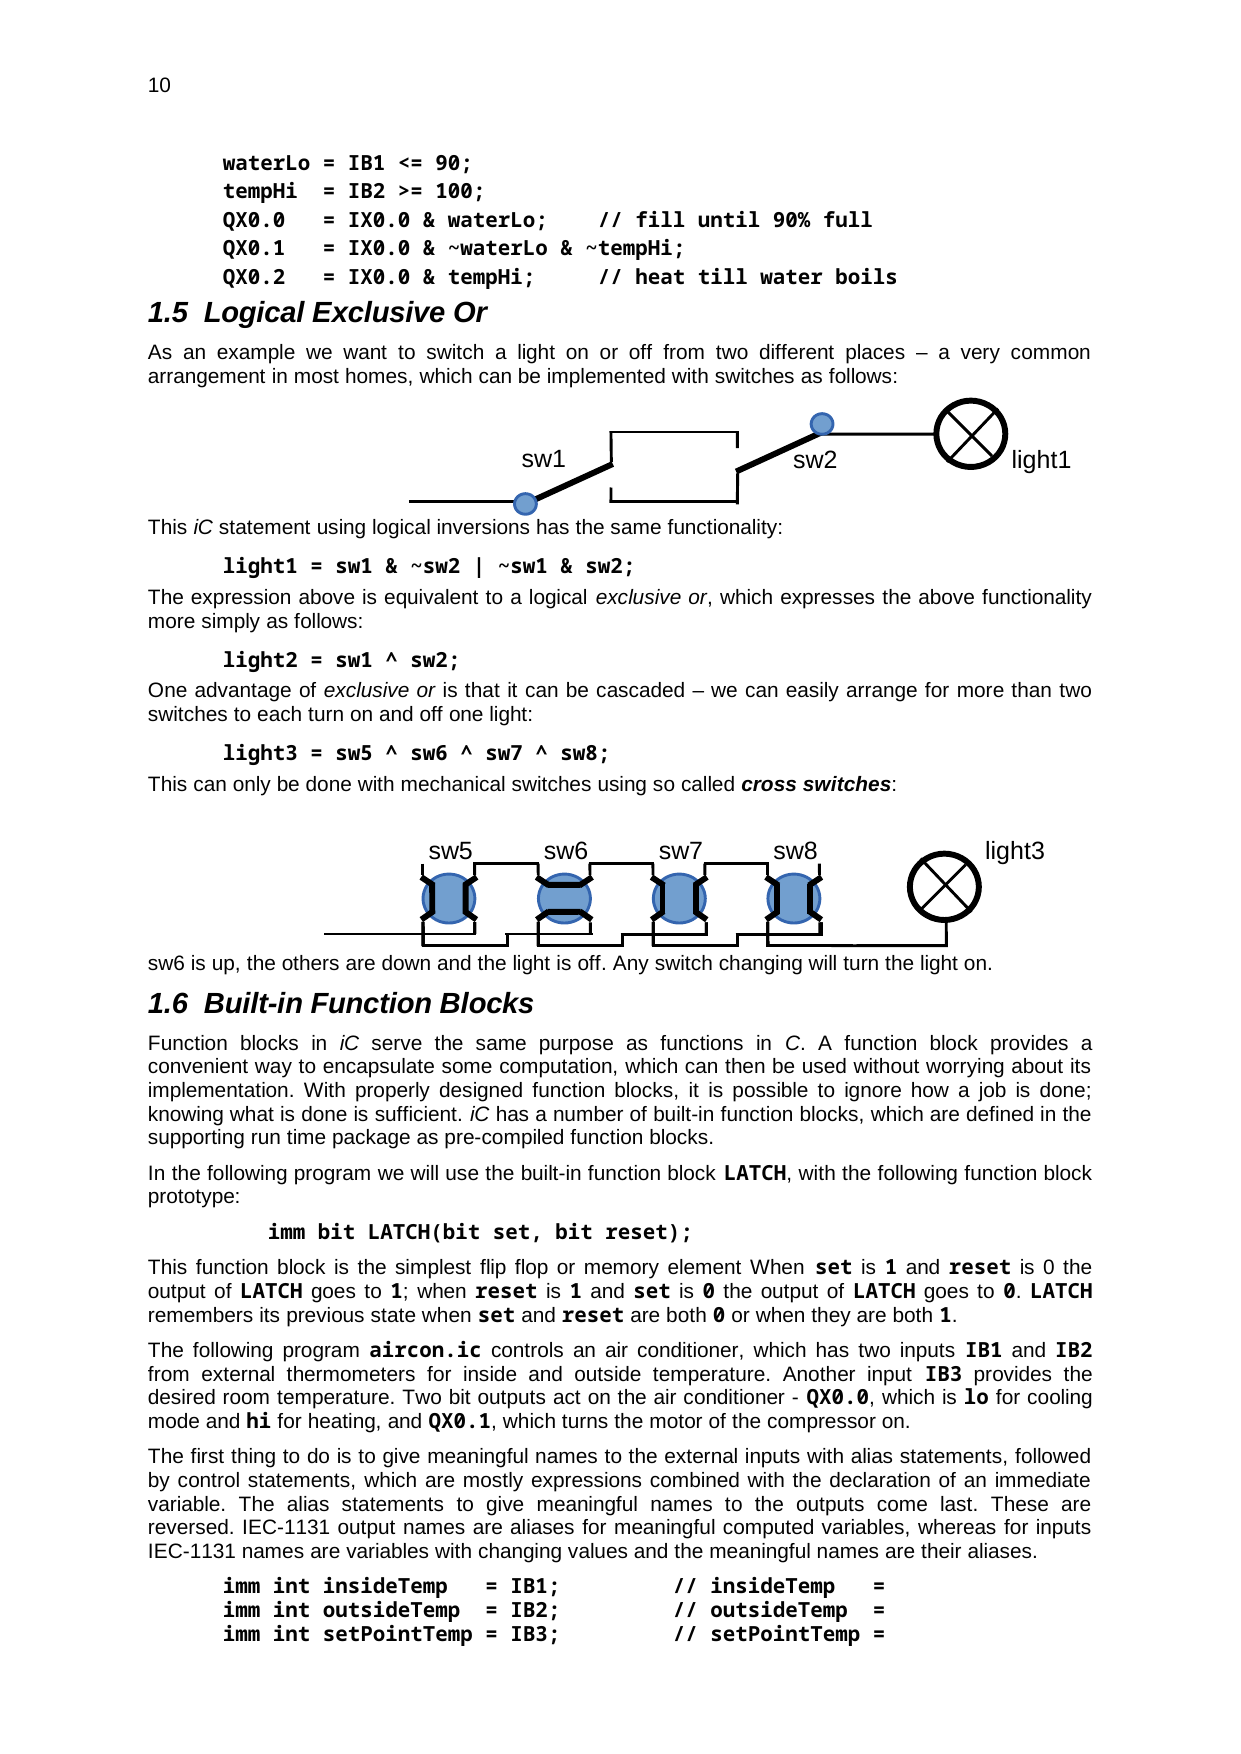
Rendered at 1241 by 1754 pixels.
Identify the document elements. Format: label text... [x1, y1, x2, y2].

subtitle Built-in Function Blocks [148, 987, 1092, 1019]
text light3 = sw5 ^ sw6 ^ sw7 ^ sw8; [223, 738, 1092, 767]
text This iC statement using logical inversions has the same functionality: [147, 401, 1092, 539]
text light2 = sw1 ^ sw2; [223, 644, 1092, 673]
text This function block is the simplest flip flop or memory element When set is 1 and reset is 0 the output of LATCH goes to 1; when reset is 1 and set is 0 the output of LATCH goes to 0. LATCH remembers its previous state when set and reset are both 0 or when they are both 1. [148, 1256, 1092, 1327]
text imm bit LATCH(bit set, bit reset); [268, 1220, 1092, 1244]
text The expression above is equivalent to a logical exclusive or, which expresses the above functionality more simply as follows: [148, 586, 1092, 633]
text imm int outsideTemp = IB2; // outsideTemp = [223, 1598, 1092, 1622]
text One advantage of exclusive or is that it can be cascaded – we can easily arrange for more than two switches to each turn on and off one light: [148, 679, 1092, 726]
text light1 = sw1 & ~sw2 | ~sw1 & sw2; [223, 551, 1092, 579]
text Function blocks in iC serve the same purpose as functions in C. A function block provides a convenient way to encapsulate some computation, which can then be used without worrying about its implementation. With properly designed function blocks, it is possible to ignore how a job is done; knowing what is done is sufficient. iC has a number of built-in function blocks, which are defined in the supporting run time package as pre-compiled function blocks. [148, 1031, 1092, 1149]
text In the following program we will use the built-in function block LATCH, with the following function block prototype: [148, 1161, 1092, 1209]
subtitle Logical Exclusive Or [148, 296, 1092, 329]
text QX0.0 = IX0.0 & waterLo; // fill until 90% full [223, 205, 1092, 233]
text The first thing to do is to give meaningful names to the external inputs with alias statements, followed by control statements, which are mostly expressions combined with the declaration of an immediate variable. The alias statements to give meaningful names to the outputs come last. These are reversed. IEC-1131 output names are aliases for meaningful computed variables, whereas for inputs IEC-1131 names are variables with changing values and the meaningful names are their aliases. [148, 1445, 1092, 1563]
text The following program aircon.ic controls an air conditioner, which has two inputs IB1 and IB2 from external thermometers for inside and outside temperature. Another input IB3 provides the desired room temperature. Two bit outputs act on the air conditioner - QX0.0, which is lo for cooling mode and hi for heating, and QX0.1, which turns the motor of the compressor on. [148, 1338, 1092, 1433]
text This can only be done with mechanical switches using so called cross switches: [148, 773, 1092, 796]
text tempHi = IB2 >= 100; [223, 176, 1092, 205]
text QX0.1 = IX0.0 & ~waterLo & ~tempHi; [223, 233, 1092, 262]
text imm int insideTemp = IB1; // insideTemp = [223, 1575, 1092, 1598]
text waterLo = IB1 <= 90; [223, 148, 1092, 176]
text sw6 is up, the others are down and the light is off. Any switch changing will turn the light on. [147, 808, 1092, 975]
text QX0.2 = IX0.0 & tempHi; // heat till water boils [223, 262, 1092, 290]
text imm int setPointTemp = IB3; // setPointTemp = [223, 1622, 1092, 1646]
text As an example we want to switch a light on or off from two different places – a very common arrangement in most homes, which can be implemented with switches as follows: [148, 341, 1092, 388]
